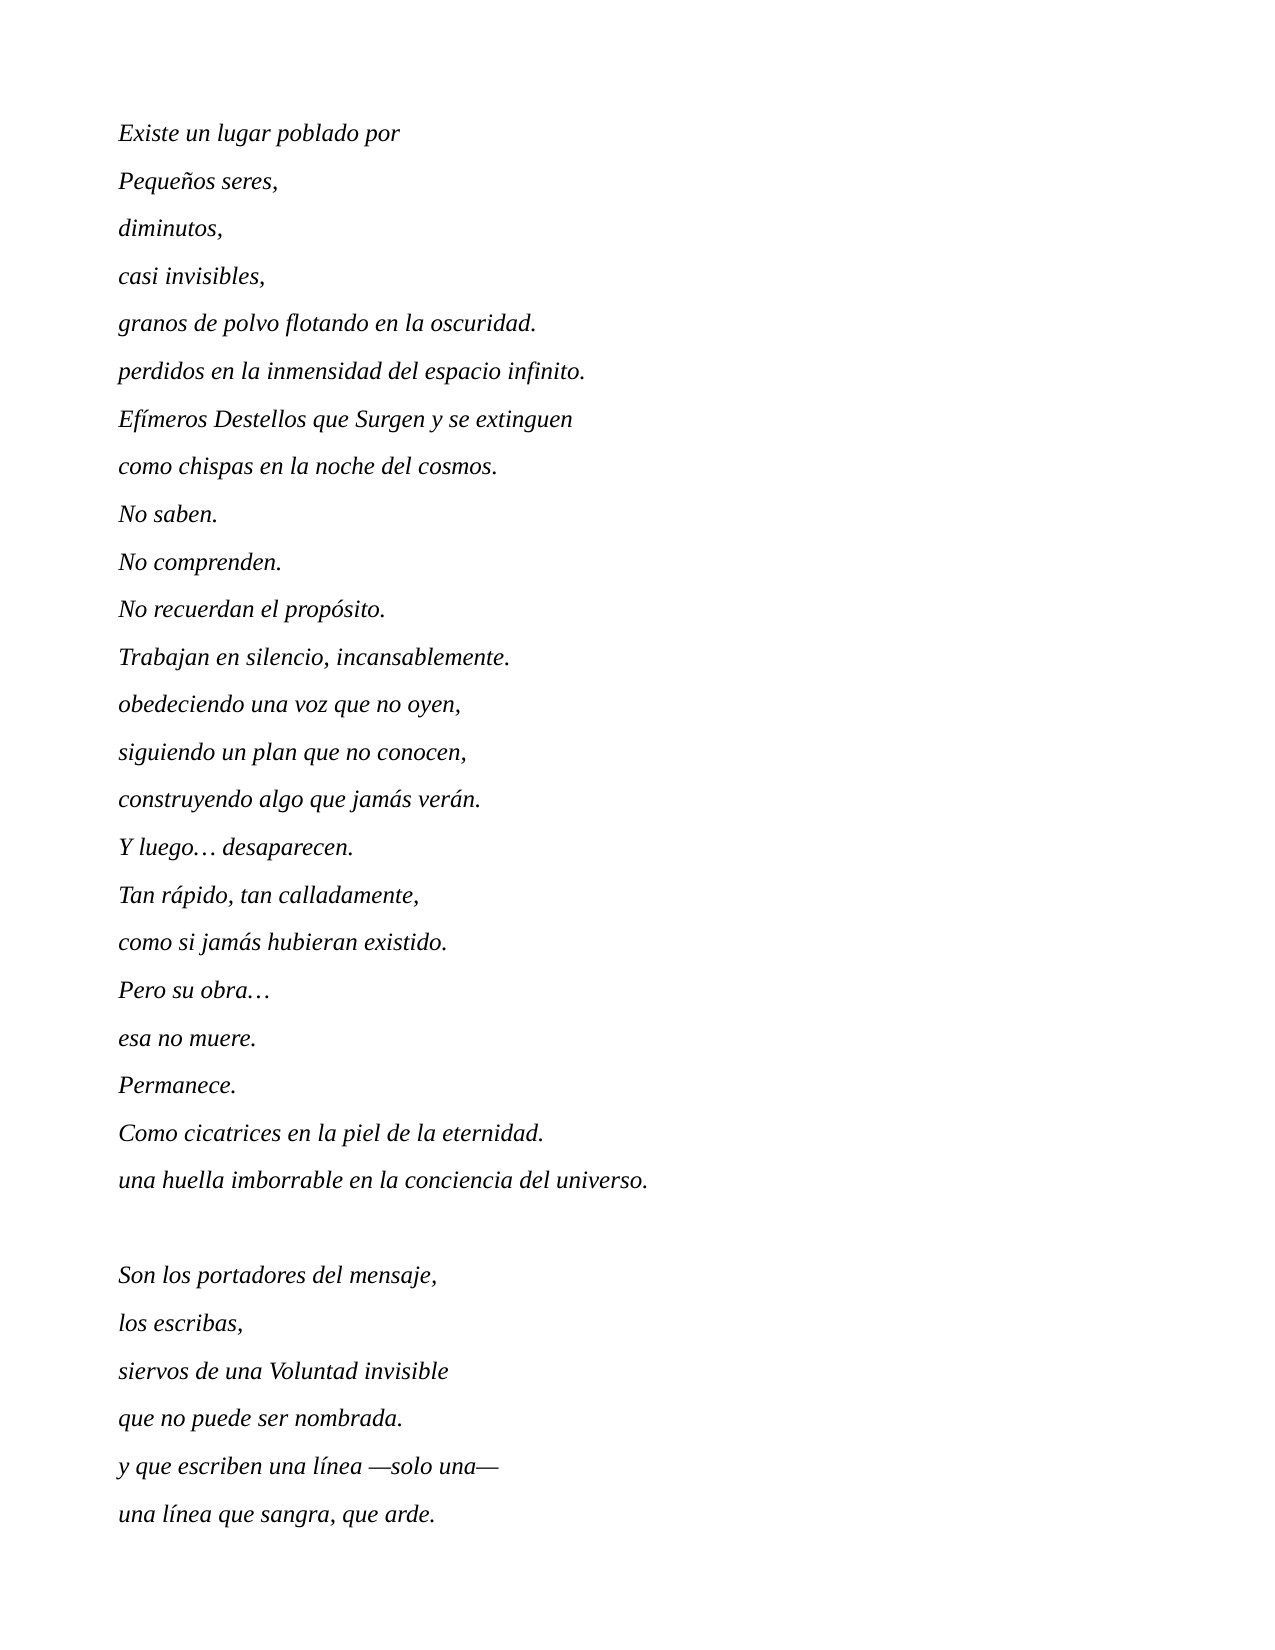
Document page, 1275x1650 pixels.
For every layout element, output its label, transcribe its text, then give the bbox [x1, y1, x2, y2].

text construyendo algo que jamás verán. [118, 784, 1157, 813]
text y que escriben una línea —solo una— [118, 1451, 1157, 1480]
text obedeciendo una voz que no oyen, [118, 689, 1157, 718]
text que no puede ser nombrada. [118, 1403, 1157, 1432]
text perdidos en la inmensidad del espacio infinito. [118, 356, 1157, 385]
text casi invisibles, [118, 261, 1157, 290]
text esa no muere. [118, 1023, 1157, 1051]
text siervos de una Voluntad invisible [118, 1356, 1157, 1384]
text Tan rápido, tan calladamente, [118, 880, 1157, 908]
text los escribas, [118, 1308, 1157, 1337]
text siguiendo un plan que no conocen, [118, 737, 1157, 766]
text No saben. [118, 499, 1157, 528]
text una huella imborrable en la conciencia del universo. [118, 1165, 1157, 1194]
text Son los portadores del mensaje, [118, 1261, 1157, 1289]
text una línea que sangra, que arde. [118, 1499, 1157, 1527]
text Pero su obra… [118, 975, 1157, 1004]
text Permanece. [118, 1070, 1157, 1099]
text como chispas en la noche del cosmos. [118, 451, 1157, 480]
text Efímeros Destellos que Surgen y se extinguen [118, 404, 1157, 432]
text No comprenden. [118, 547, 1157, 575]
text como si jamás hubieran existido. [118, 927, 1157, 956]
text Como cicatrices en la piel de la eternidad. [118, 1118, 1157, 1147]
text Y luego… desaparecen. [118, 832, 1157, 861]
text No recuerdan el propósito. [118, 594, 1157, 623]
text diminutos, [118, 213, 1157, 242]
text granos de polvo flotando en la oscuridad. [118, 308, 1157, 337]
text Trabajan en silencio, incansablemente. [118, 642, 1157, 671]
text Pequeños seres, [118, 166, 1157, 194]
text Existe un lugar poblado por [118, 118, 1157, 147]
